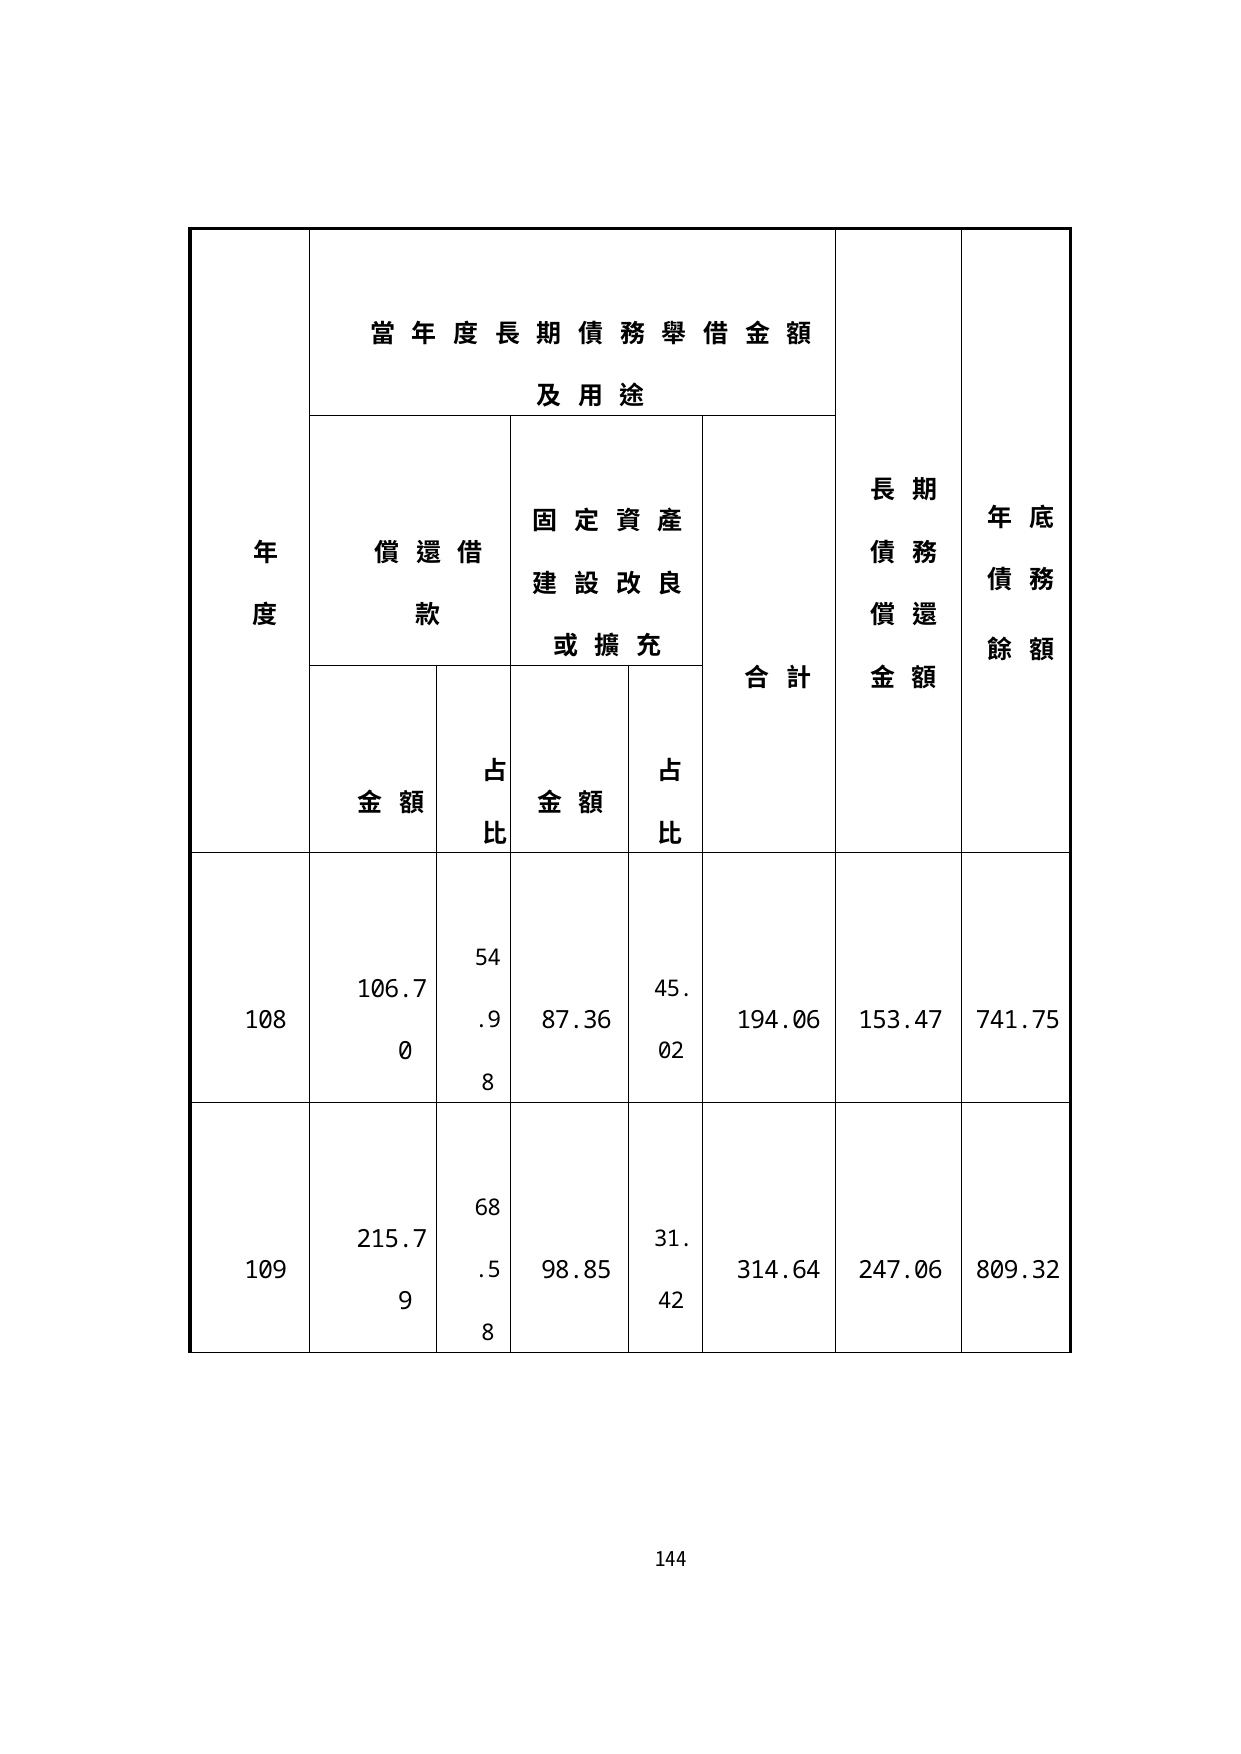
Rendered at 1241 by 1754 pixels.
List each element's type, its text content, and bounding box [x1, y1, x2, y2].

table_cell 741.75 [962, 853, 1069, 1102]
table_cell 68.58 [437, 1103, 510, 1352]
table_cell 45.02 [629, 853, 702, 1102]
table_cell 215.79 [310, 1103, 436, 1352]
table_cell 合計 [703, 416, 835, 852]
table_cell 153.47 [836, 853, 961, 1102]
table_cell 106.70 [310, 853, 436, 1102]
table_header 年度 [192, 230, 309, 852]
table_cell 固定資產建設改良或擴充 [511, 416, 702, 665]
table_cell 108 [192, 853, 309, 1102]
table_cell 109 [192, 1103, 309, 1352]
table_header 年底債務 餘額 [962, 230, 1069, 852]
table_cell 194.06 [703, 853, 835, 1102]
table_cell 償還借款 [310, 416, 510, 665]
table_cell 54.98 [437, 853, 510, 1102]
table_cell 金額 [511, 666, 628, 852]
table_cell 314.64 [703, 1103, 835, 1352]
table_cell 87.36 [511, 853, 628, 1102]
table_cell 金額 [310, 666, 436, 852]
table_cell 占比 [437, 666, 510, 852]
table_header 當年度長期債務舉借金額及用途 [310, 230, 835, 415]
table_cell 占比 [629, 666, 702, 852]
table_header 長期債務償還金額 [836, 230, 961, 852]
table_cell 809.32 [962, 1103, 1069, 1352]
table_cell 31.42 [629, 1103, 702, 1352]
table_cell 247.06 [836, 1103, 961, 1352]
table_cell 98.85 [511, 1103, 628, 1352]
